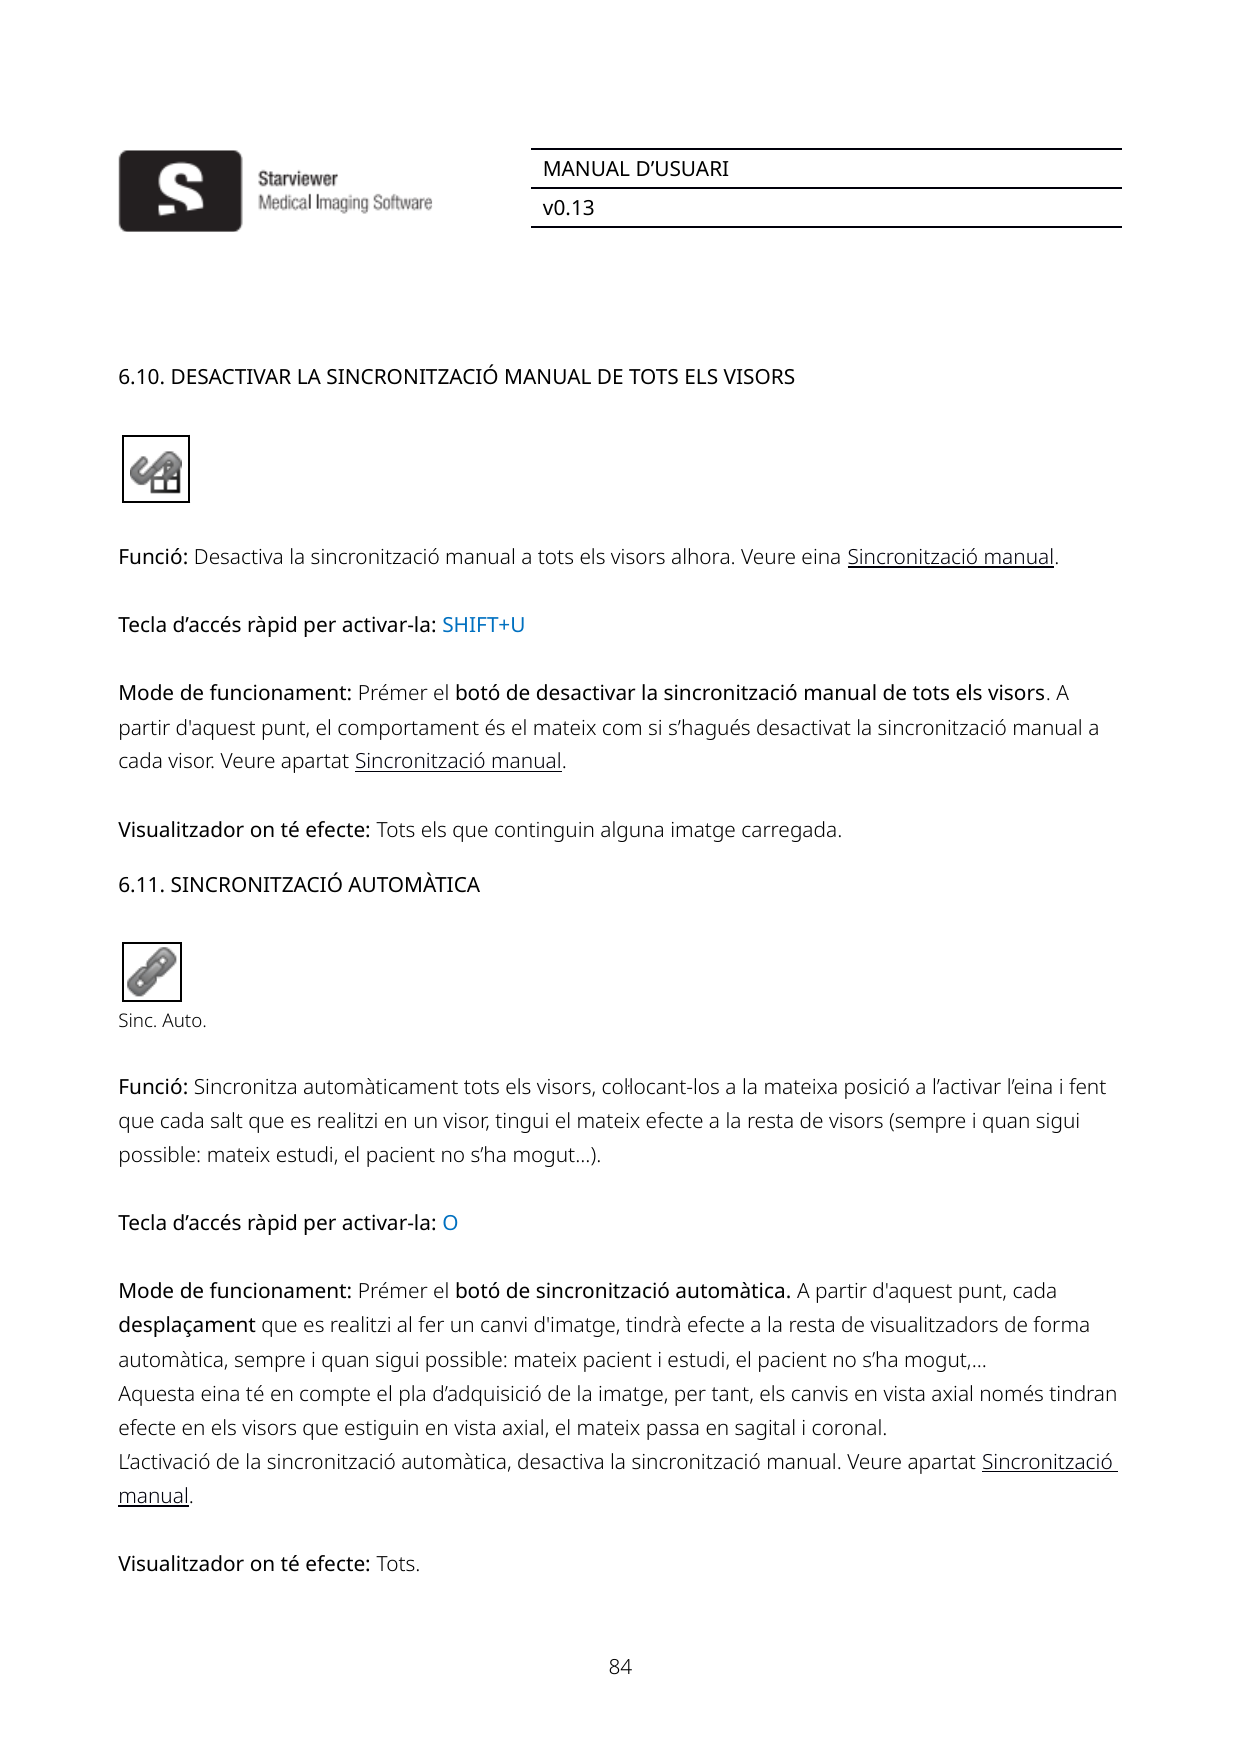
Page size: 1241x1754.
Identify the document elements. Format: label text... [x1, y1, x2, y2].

text Aquesta eina té en compte el pla d’adquisició de la imatge, per tant, els canvis en vista axial només tindran efecte en els visors que estiguin en vista axial, el mateix passa en sagital i coronal. [118, 1379, 1122, 1441]
text Funció: Desactiva la sincronització manual a tots els visors alhora. Veure eina Sincronització manual. [118, 542, 1122, 571]
text L’activació de la sincronització automàtica, desactiva la sincronització manual. Veure apartat Sincronització manual. [118, 1447, 1122, 1509]
text Funció: Sincronitza automàticament tots els visors, col·locant-los a la mateixa posició a l’activar l’eina i fent que cada salt que es realitzi en un visor, tingui el mateix efecte a la resta de visors (sempre i quan sigui possible: mateix estudi, el pacient no s’ha mogut...). [118, 1072, 1122, 1169]
text Tecla d’accés ràpid per activar-la: SHIFT+U [118, 610, 1122, 639]
text Visualitzador on té efecte: Tots. [118, 1549, 1122, 1577]
text Tecla d’accés ràpid per activar-la: O [118, 1208, 1122, 1237]
text Visualitzador on té efecte: Tots els que continguin alguna imatge carregada. [118, 815, 1122, 843]
picture [132, 444, 181, 493]
picture [127, 947, 177, 997]
text Mode de funcionament: Prémer el botó de sincronització automàtica. A partir d'aquest punt, cada desplaçament que es realitzi al fer un canvi d'imatge, tindrà efecte a la resta de visualitzadors de forma automàtica, sempre i quan sigui possible: mateix pacient i estudi, el pacient no s’ha mogut,... [118, 1277, 1122, 1373]
text Mode de funcionament: Prémer el botó de desactivar la sincronització manual de tots els visors. A partir d'aquest punt, el comportament és el mateix com si s’hagués desactivat la sincronització manual a cada visor. Veure apartat Sincronització manual. [118, 678, 1122, 775]
text Sinc. Auto. [118, 1007, 1122, 1033]
subtitle Sincronització automàtica [118, 870, 1122, 898]
subtitle Desactivar la sincronització manual de tots els visors [118, 362, 1122, 391]
